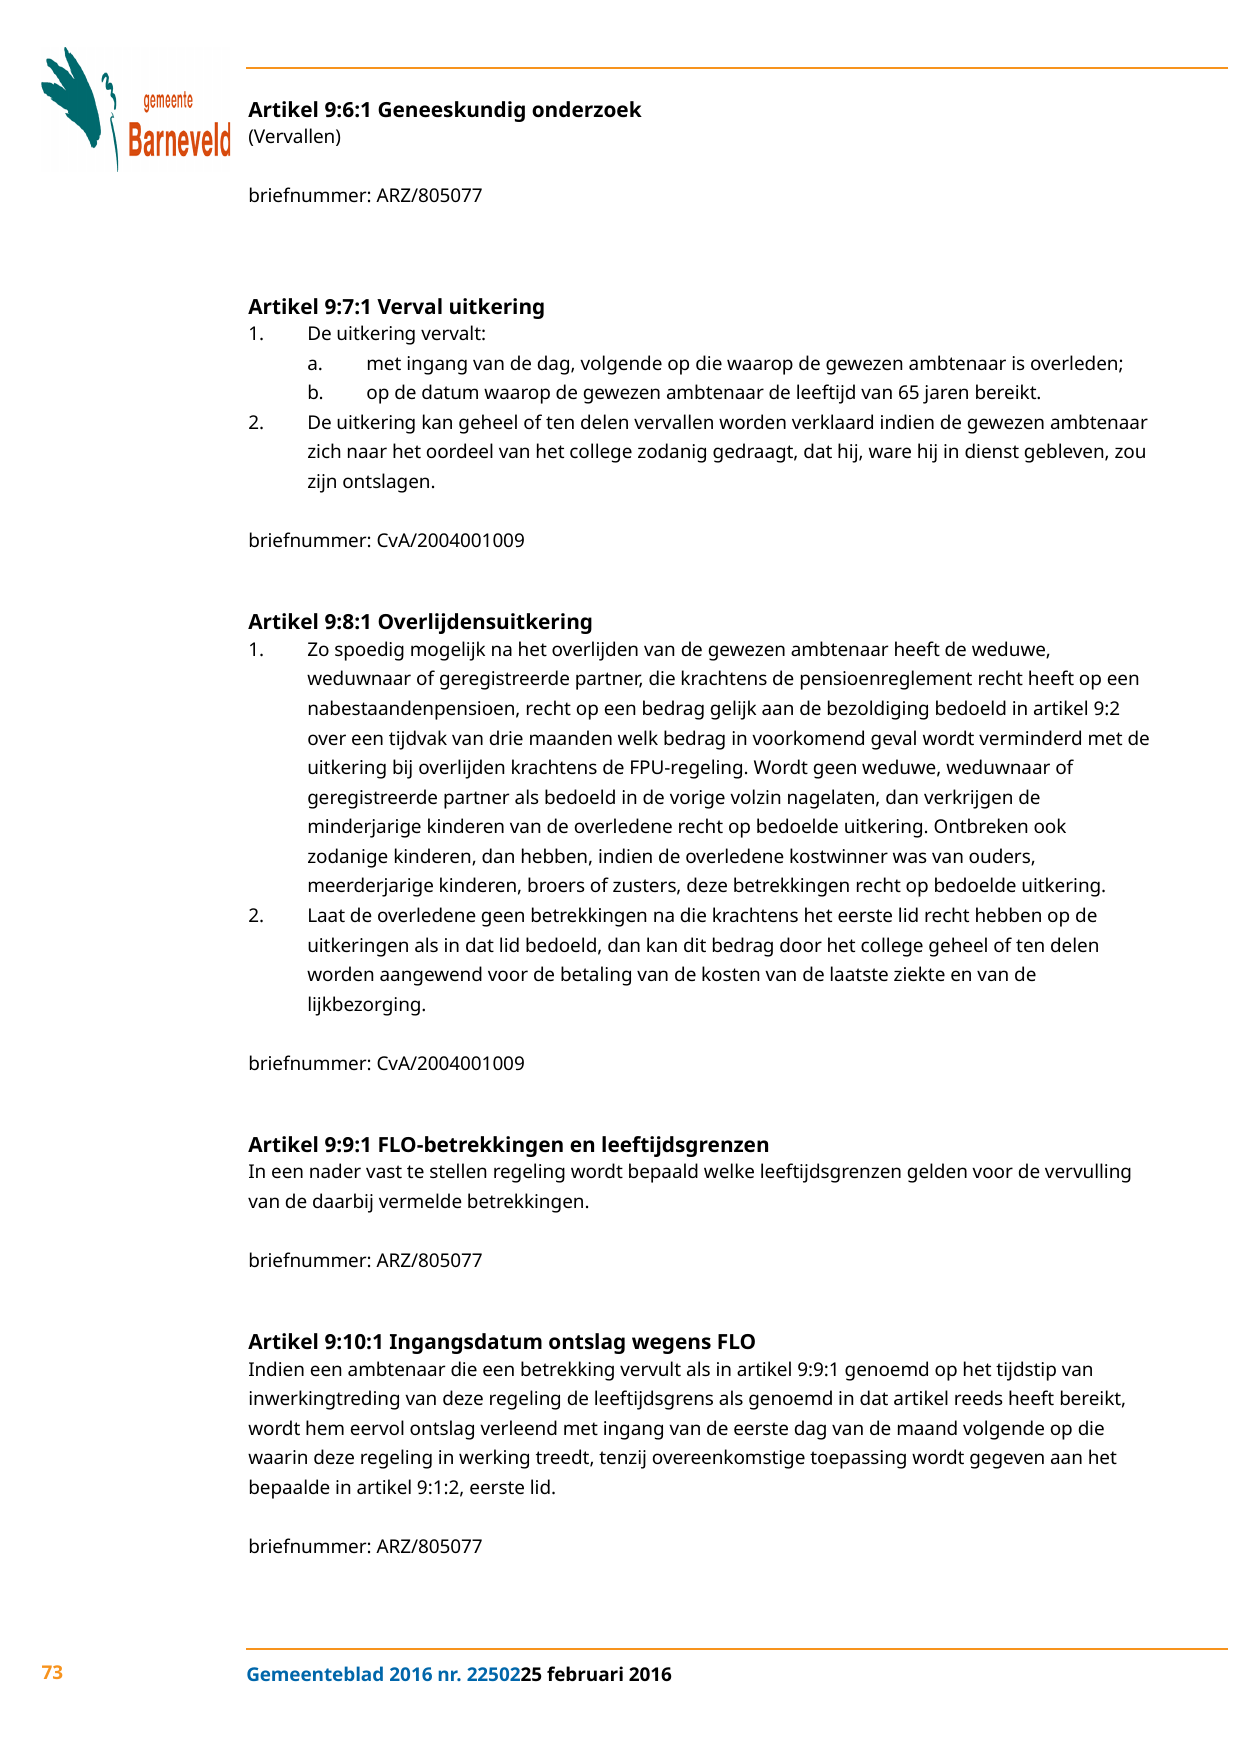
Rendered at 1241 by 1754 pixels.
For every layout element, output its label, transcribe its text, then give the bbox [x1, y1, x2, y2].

list Laat de overledene geen betrekkingen na die krachtens het eerste lid recht hebben op de uitkeringen als in dat lid bedoeld, dan kan dit bedrag door het college geheel of ten delen worden aangewend voor de betaling van de kosten van de laatste ziekte en van de lijkbezorging. [248, 902, 1152, 1017]
text briefnummer: ARZ/805077 [248, 182, 1152, 208]
text briefnummer: ARZ/805077 [248, 1247, 1152, 1273]
list Zo spoedig mogelijk na het overlijden van de gewezen ambtenaar heeft de weduwe, weduwnaar of geregistreerde partner, die krachtens de pensioenreglement recht heeft op een nabestaandenpensioen, recht op een bedrag gelijk aan de bezoldiging bedoeld in artikel 9:2 over een tijdvak van drie maanden welk bedrag in voorkomend geval wordt verminderd met de uitkering bij overlijden krachtens de FPU-regeling. Wordt geen weduwe, weduwnaar of geregistreerde partner als bedoeld in de vorige volzin nagelaten, dan verkrijgen de minderjarige kinderen van de overledene recht op bedoelde uitkering. Ontbreken ook zodanige kinderen, dan hebben, indien de overledene kostwinner was van ouders, meerderjarige kinderen, broers of zusters, deze betrekkingen recht op bedoelde uitkering. [248, 636, 1152, 898]
text Artikel 9:8:1 Overlijdensuitkering [248, 607, 1152, 636]
text briefnummer: ARZ/805077 [248, 1533, 1152, 1559]
list De uitkering kan geheel of ten delen vervallen worden verklaard indien de gewezen ambtenaar zich naar het oordeel van het college zodanig gedraagt, dat hij, ware hij in dienst gebleven, zou zijn ontslagen. [248, 409, 1152, 494]
text Artikel 9:6:1 Geneeskundig onderzoek [248, 95, 1152, 123]
text briefnummer: CvA/2004001009 [248, 527, 1152, 553]
text briefnummer: CvA/2004001009 [248, 1050, 1152, 1076]
list De uitkering vervalt: [248, 320, 1152, 346]
text In een nader vast te stellen regeling wordt bepaald welke leeftijdsgrenzen gelden voor de vervulling van de daarbij vermelde betrekkingen. [248, 1158, 1152, 1214]
picture [41, 47, 231, 172]
text (Vervallen) [248, 123, 1152, 149]
text Artikel 9:7:1 Verval uitkering [248, 292, 1152, 320]
list op de datum waarop de gewezen ambtenaar de leeftijd van 65 jaren bereikt. [307, 379, 1152, 405]
list met ingang van de dag, volgende op die waarop de gewezen ambtenaar is overleden; [307, 350, 1152, 376]
text Artikel 9:9:1 FLO-betrekkingen en leeftijdsgrenzen [248, 1130, 1152, 1158]
text Indien een ambtenaar die een betrekking vervult als in artikel 9:9:1 genoemd op het tijdstip van inwerkingtreding van deze regeling de leeftijdsgrens als genoemd in dat artikel reeds heeft bereikt, wordt hem eervol ontslag verleend met ingang van de eerste dag van de maand volgende op die waarin deze regeling in werking treedt, tenzij overeenkomstige toepassing wordt gegeven aan het bepaalde in artikel 9:1:2, eerste lid. [248, 1356, 1152, 1500]
text Artikel 9:10:1 Ingangsdatum ontslag wegens FLO [248, 1327, 1152, 1356]
